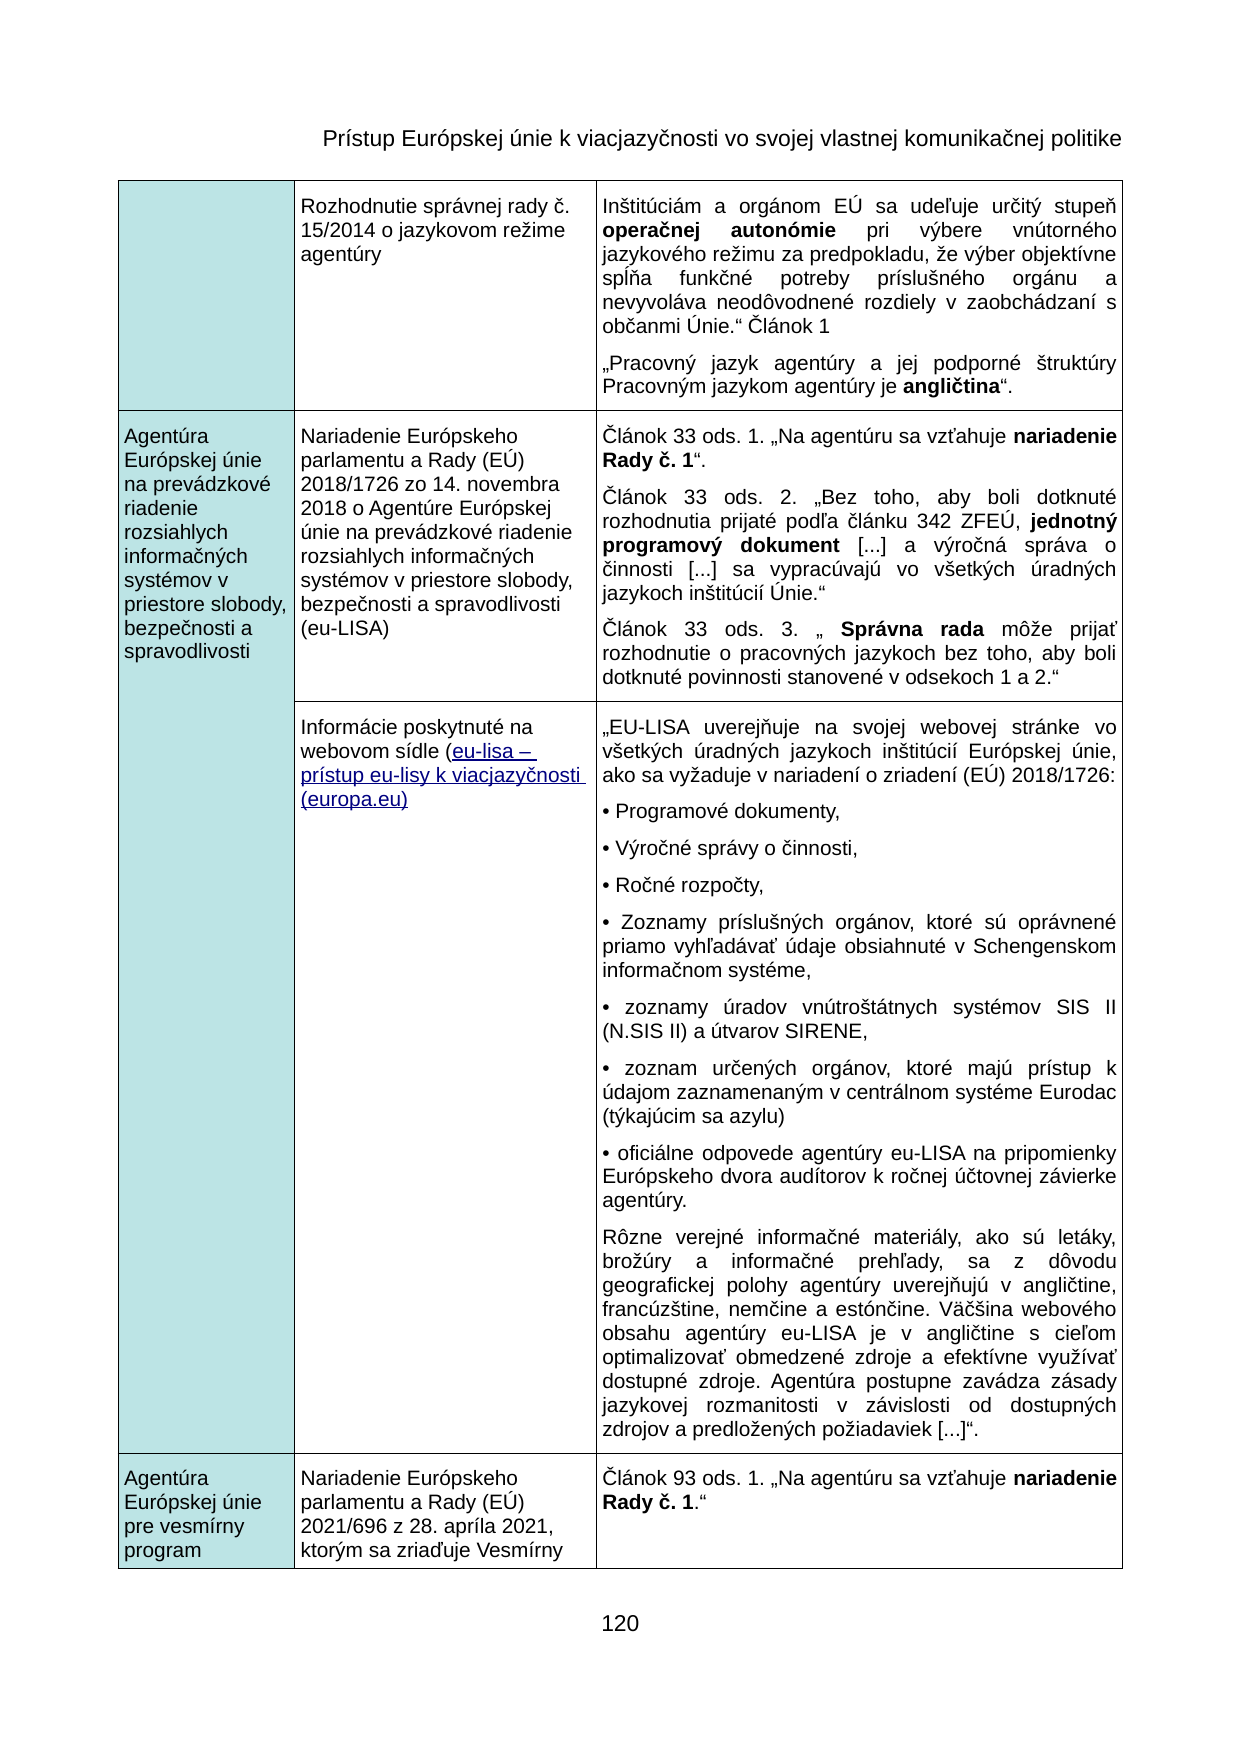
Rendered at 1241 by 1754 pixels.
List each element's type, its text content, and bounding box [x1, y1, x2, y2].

table_cell Rozhodnutie správnej rady č. 15/2014 o jazykovom režime agentúry [295, 181, 596, 410]
table_cell [119, 181, 294, 410]
table_cell Článok 33 ods. 1. „Na agentúru sa vzťahuje nariadenie Rady č. 1“. Článok 33 ods. 2. „Bez toho, aby boli dotknuté rozhodnutia prijaté podľa článku 342 ZFEÚ, jednotný programový dokument [...] a výročná správa o činnosti [...] sa vypracúvajú vo všetkých úradných jazykoch inštitúcií Únie.“ Článok 33 ods. 3. „ Správna rada môže prijať rozhodnutie o pracovných jazykoch bez toho, aby boli dotknuté povinnosti stanovené v odsekoch 1 a 2.“ [597, 411, 1122, 701]
table_cell Agentúra Európskej únie pre vesmírny program [119, 1454, 294, 1568]
table_cell Nariadenie Európskeho parlamentu a Rady (EÚ) 2021/696 z 28. apríla 2021, ktorým sa zriaďuje Vesmírny [295, 1454, 596, 1568]
table_cell Nariadenie Európskeho parlamentu a Rady (EÚ) 2018/1726 zo 14. novembra 2018 o Agentúre Európskej únie na prevádzkové riadenie rozsiahlych informačných systémov v priestore slobody, bezpečnosti a spravodlivosti (eu-LISA) [295, 411, 596, 701]
table_cell Informácie poskytnuté na webovom sídle (eu-lisa – prístup eu-lisy k viacjazyčnosti (europa.eu) [295, 702, 596, 1453]
table_cell Článok 93 ods. 1. „Na agentúru sa vzťahuje nariadenie Rady č. 1.“ [597, 1454, 1122, 1568]
table_cell „EU-LISA uverejňuje na svojej webovej stránke vo všetkých úradných jazykoch inštitúcií Európskej únie, ako sa vyžaduje v nariadení o zriadení (EÚ) 2018/1726: • Programové dokumenty, • Výročné správy o činnosti, • Ročné rozpočty, • Zoznamy príslušných orgánov, ktoré sú oprávnené priamo vyhľadávať údaje obsiahnuté v Schengenskom informačnom systéme, • zoznamy úradov vnútroštátnych systémov SIS II (N.SIS II) a útvarov SIRENE, • zoznam určených orgánov, ktoré majú prístup k údajom zaznamenaným v centrálnom systéme Eurodac (týkajúcim sa azylu) • oficiálne odpovede agentúry eu-LISA na pripomienky Európskeho dvora audítorov k ročnej účtovnej závierke agentúry. Rôzne verejné informačné materiály, ako sú letáky, brožúry a informačné prehľady, sa z dôvodu geografickej polohy agentúry uverejňujú v angličtine, francúzštine, nemčine a estónčine. Väčšina webového obsahu agentúry eu-LISA je v angličtine s cieľom optimalizovať obmedzené zdroje a efektívne využívať dostupné zdroje. Agentúra postupne zavádza zásady jazykovej rozmanitosti v závislosti od dostupných zdrojov a predložených požiadaviek [...]“. [597, 702, 1122, 1453]
table_cell Agentúra Európskej únie na prevádzkové riadenie rozsiahlych informačných systémov v priestore slobody, bezpečnosti a spravodlivosti [119, 411, 294, 1453]
table_cell Inštitúciám a orgánom EÚ sa udeľuje určitý stupeň operačnej autonómie pri výbere vnútorného jazykového režimu za predpokladu, že výber objektívne spĺňa funkčné potreby príslušného orgánu a nevyvoláva neodôvodnené rozdiely v zaobchádzaní s občanmi Únie.“ Článok 1 „Pracovný jazyk agentúry a jej podporné štruktúry Pracovným jazykom agentúry je angličtina“. [597, 181, 1122, 410]
